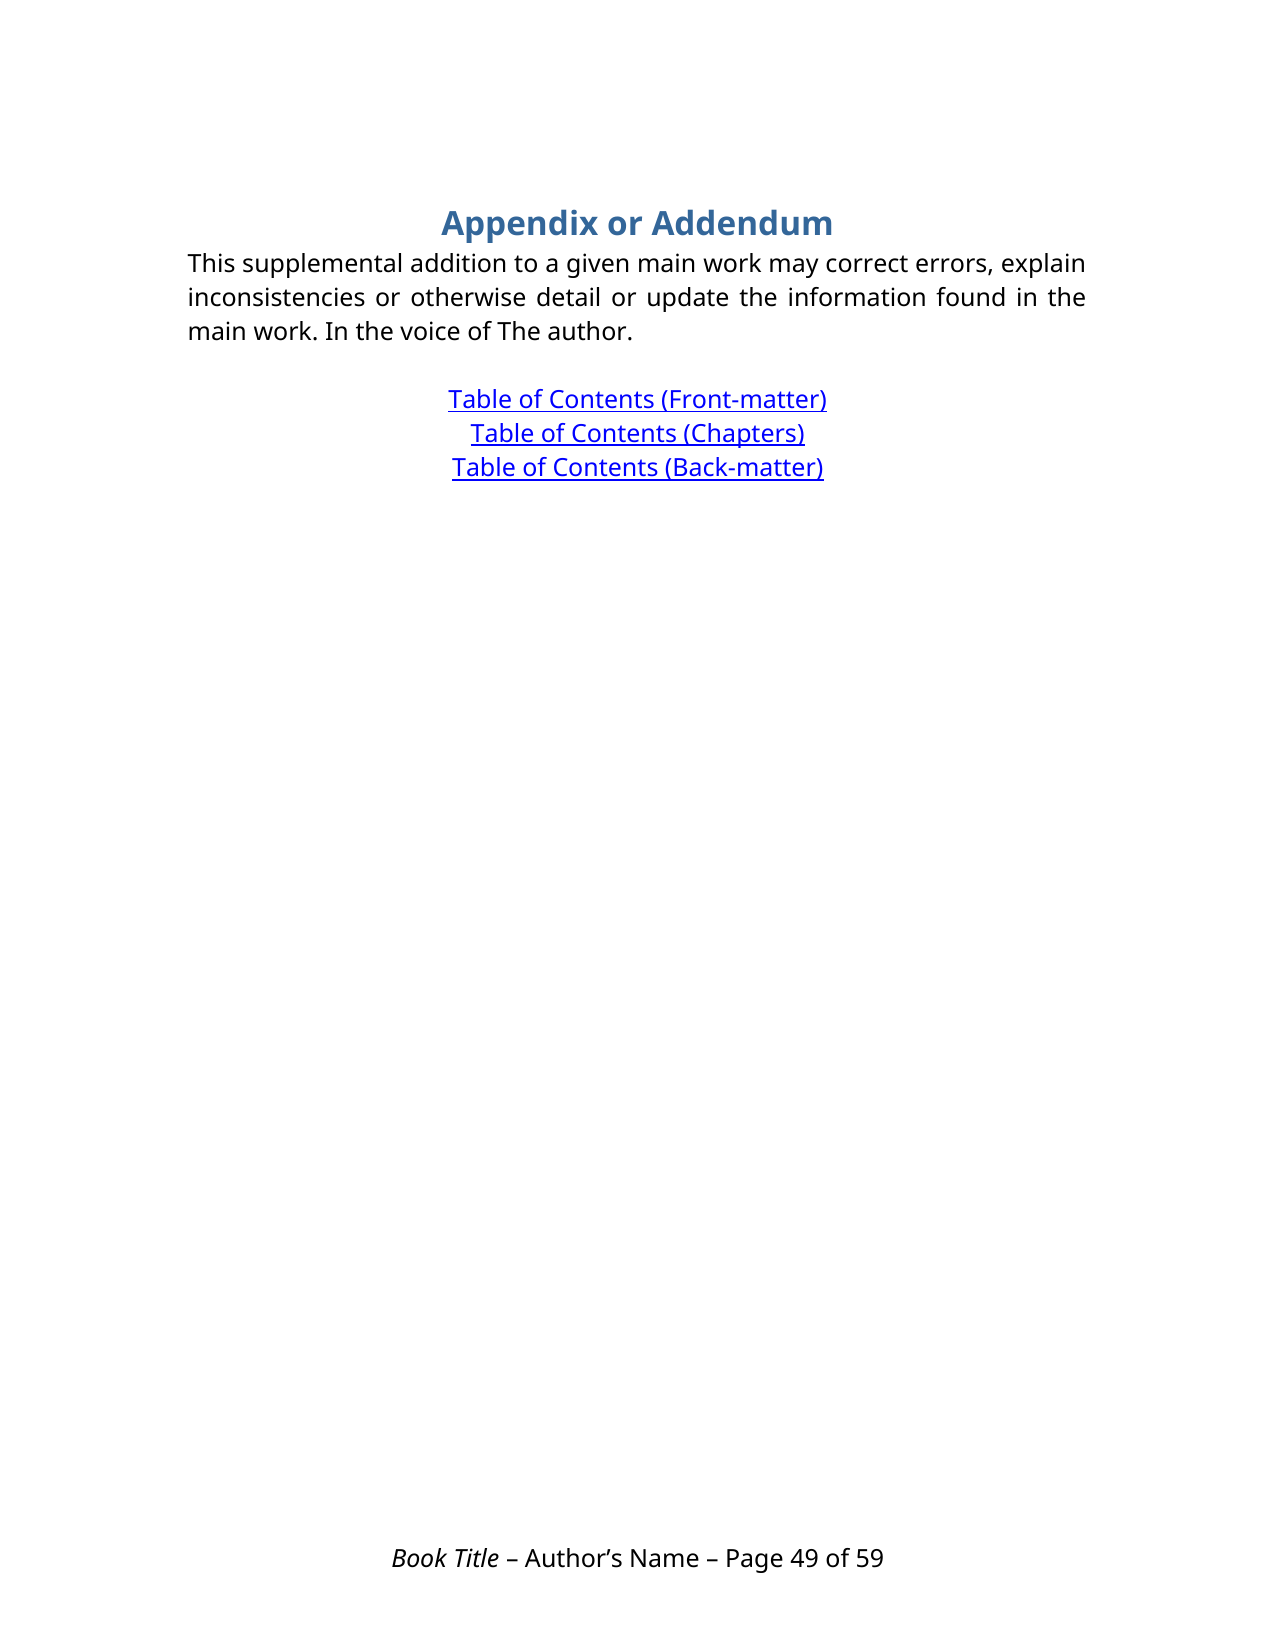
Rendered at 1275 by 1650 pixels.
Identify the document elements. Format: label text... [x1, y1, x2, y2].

text Table of Contents (Front-matter) [187, 382, 1087, 416]
text Table of Contents (Chapters) [187, 416, 1087, 450]
text Table of Contents (Back-matter) [187, 450, 1087, 484]
subtitle Appendix or Addendum [187, 200, 1087, 245]
text This supplemental addition to a given main work may correct errors, explain inconsistencies or otherwise detail or update the information found in the main work. In the voice of The author. [187, 245, 1087, 348]
